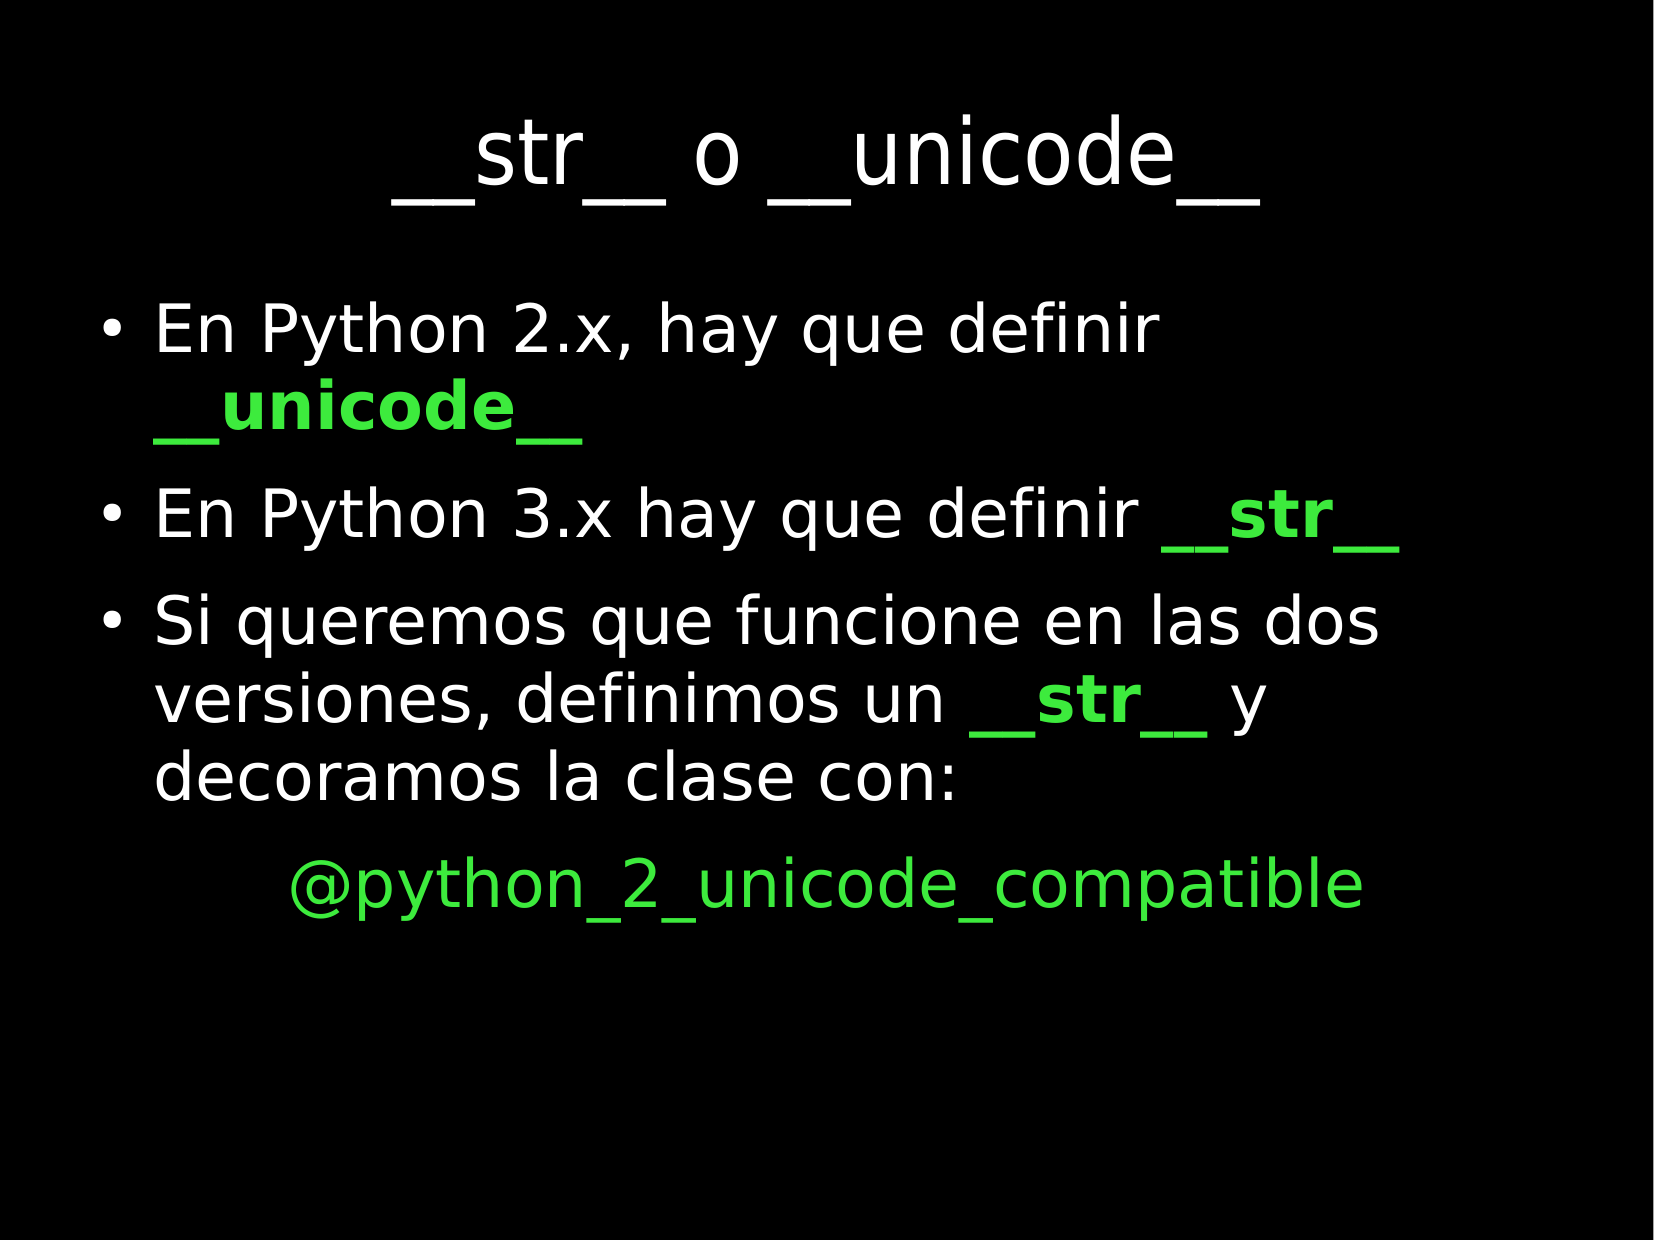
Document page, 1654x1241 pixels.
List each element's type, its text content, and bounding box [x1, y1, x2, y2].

list En Python 2.x, hay que definir __unicode__ En Python 3.x hay que definir __str__ Si queremos que funcione en las dos versiones, definimos un __str__ y decoramos la clase con: @python_2_unicode_compatible [82, 290, 1571, 1010]
title __str__ o __unicode__ [82, 49, 1571, 257]
